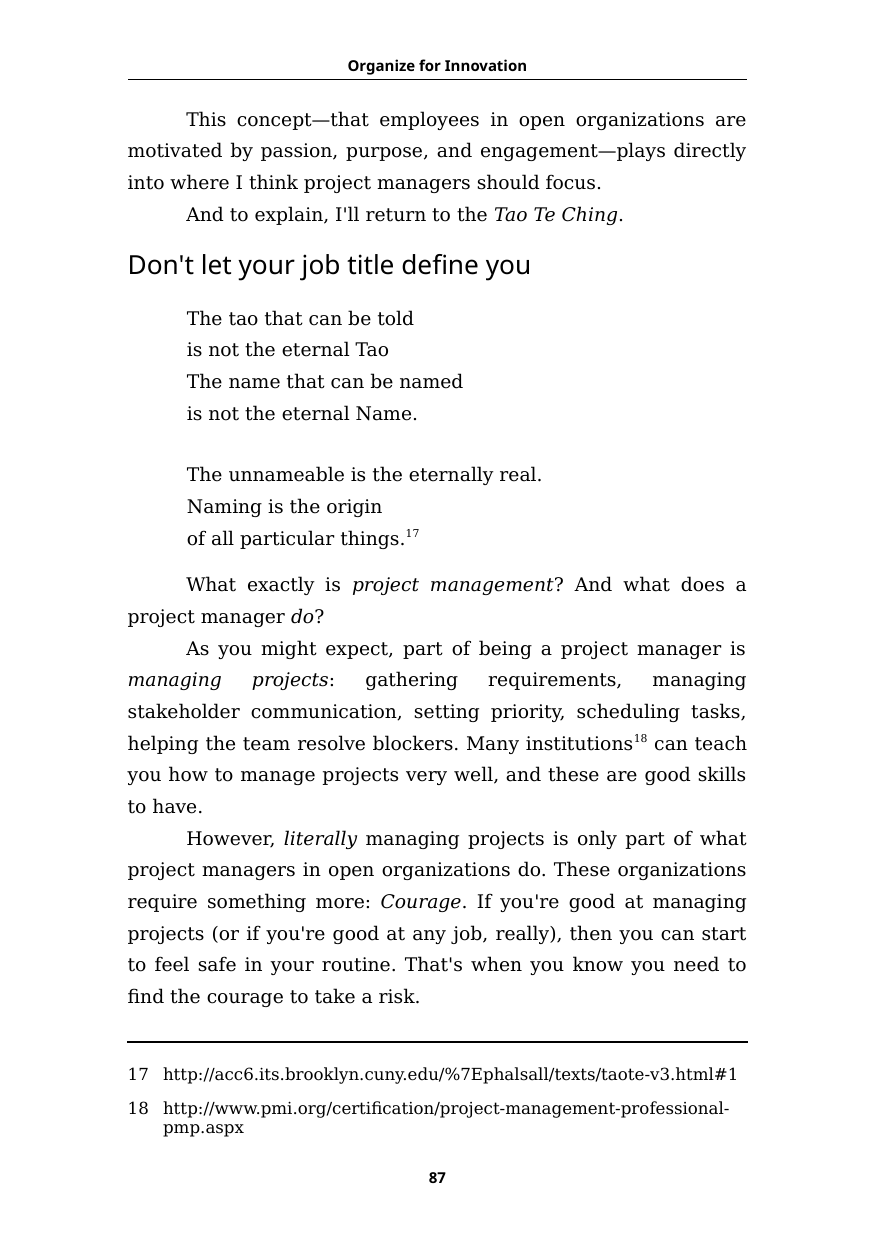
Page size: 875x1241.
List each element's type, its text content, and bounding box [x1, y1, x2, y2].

text This concept—that employees in open organizations are motivated by passion, purpose, and engagement—plays directly into where I think project managers should focus. [127, 109, 747, 194]
text And to explain, I'll return to the Tao Te Ching. [127, 204, 747, 226]
subtitle Don't let your job title define you [127, 250, 747, 280]
text What exactly is project management? And what does a project manager do? [127, 574, 747, 628]
text The unnameable is the eternally real. Naming is the origin of all particular things. [187, 464, 688, 550]
text The tao that can be told is not the eternal Tao The name that can be named is not the eternal Name. [187, 308, 688, 425]
text As you might expect, part of being a project manager is managing projects: gathering requirements, managing stakeholder communication, setting priority, scheduling tasks, helping the team resolve blockers. Many institutions can teach you how to manage projects very well, and these are good skills to have. [127, 638, 747, 818]
text http://acc6.its.brooklyn.cuny.edu/%7Ephalsall/texts/taote-v3.html#1 [127, 1064, 747, 1084]
text However, literally managing projects is only part of what project managers in open organizations do. These organizations require something more: Courage. If you're good at managing projects (or if you're good at any job, really), then you can start to feel safe in your routine. That's when you know you need to find the courage to take a risk. [127, 828, 747, 1008]
text http://www.pmi.org/certification/project-management-professional-pmp.aspx [127, 1099, 747, 1138]
